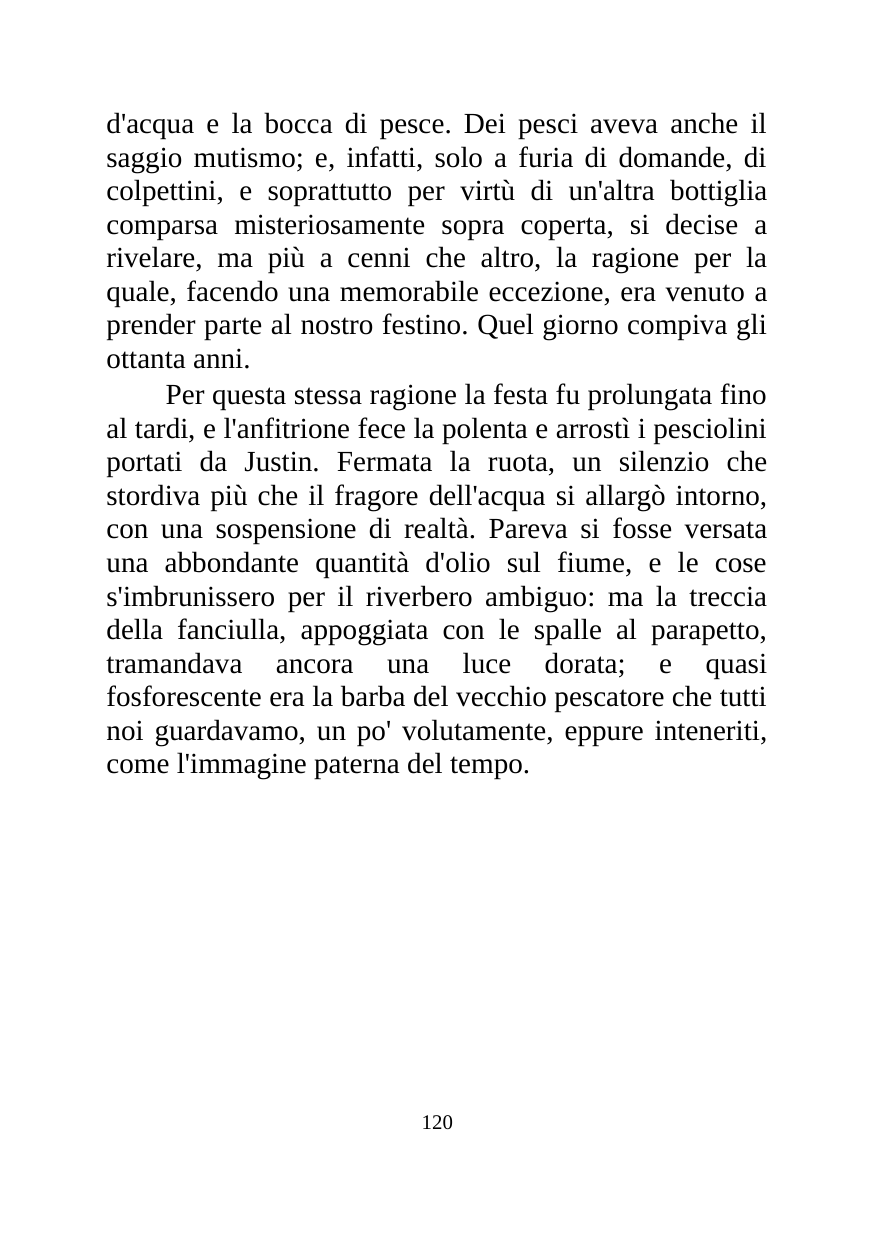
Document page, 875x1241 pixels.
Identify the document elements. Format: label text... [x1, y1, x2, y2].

text d'acqua e la bocca di pesce. Dei pesci aveva anche il saggio mutismo; e, infatti, solo a furia di domande, di colpettini, e soprattutto per virtù di un'altra bottiglia comparsa misteriosamente sopra coperta, si decise a rivelare, ma più a cenni che altro, la ragione per la quale, facendo una memorabile eccezione, era venuto a prender parte al nostro festino. Quel giorno compiva gli ottanta anni. [106, 106, 768, 374]
text Per questa stessa ragione la festa fu prolungata fino al tardi, e l'anfitrione fece la polenta e arrostì i pesciolini portati da Justin. Fermata la ruota, un silenzio che stordiva più che il fragore dell'acqua si allargò intorno, con una sospensione di realtà. Pareva si fosse versata una abbondante quantità d'olio sul fiume, e le cose s'imbrunissero per il riverbero ambiguo: ma la treccia della fanciulla, appoggiata con le spalle al parapetto, tramandava ancora una luce dorata; e quasi fosforescente era la barba del vecchio pescatore che tutti noi guardavamo, un po' volutamente, eppure inteneriti, come l'immagine paterna del tempo. [106, 377, 768, 780]
